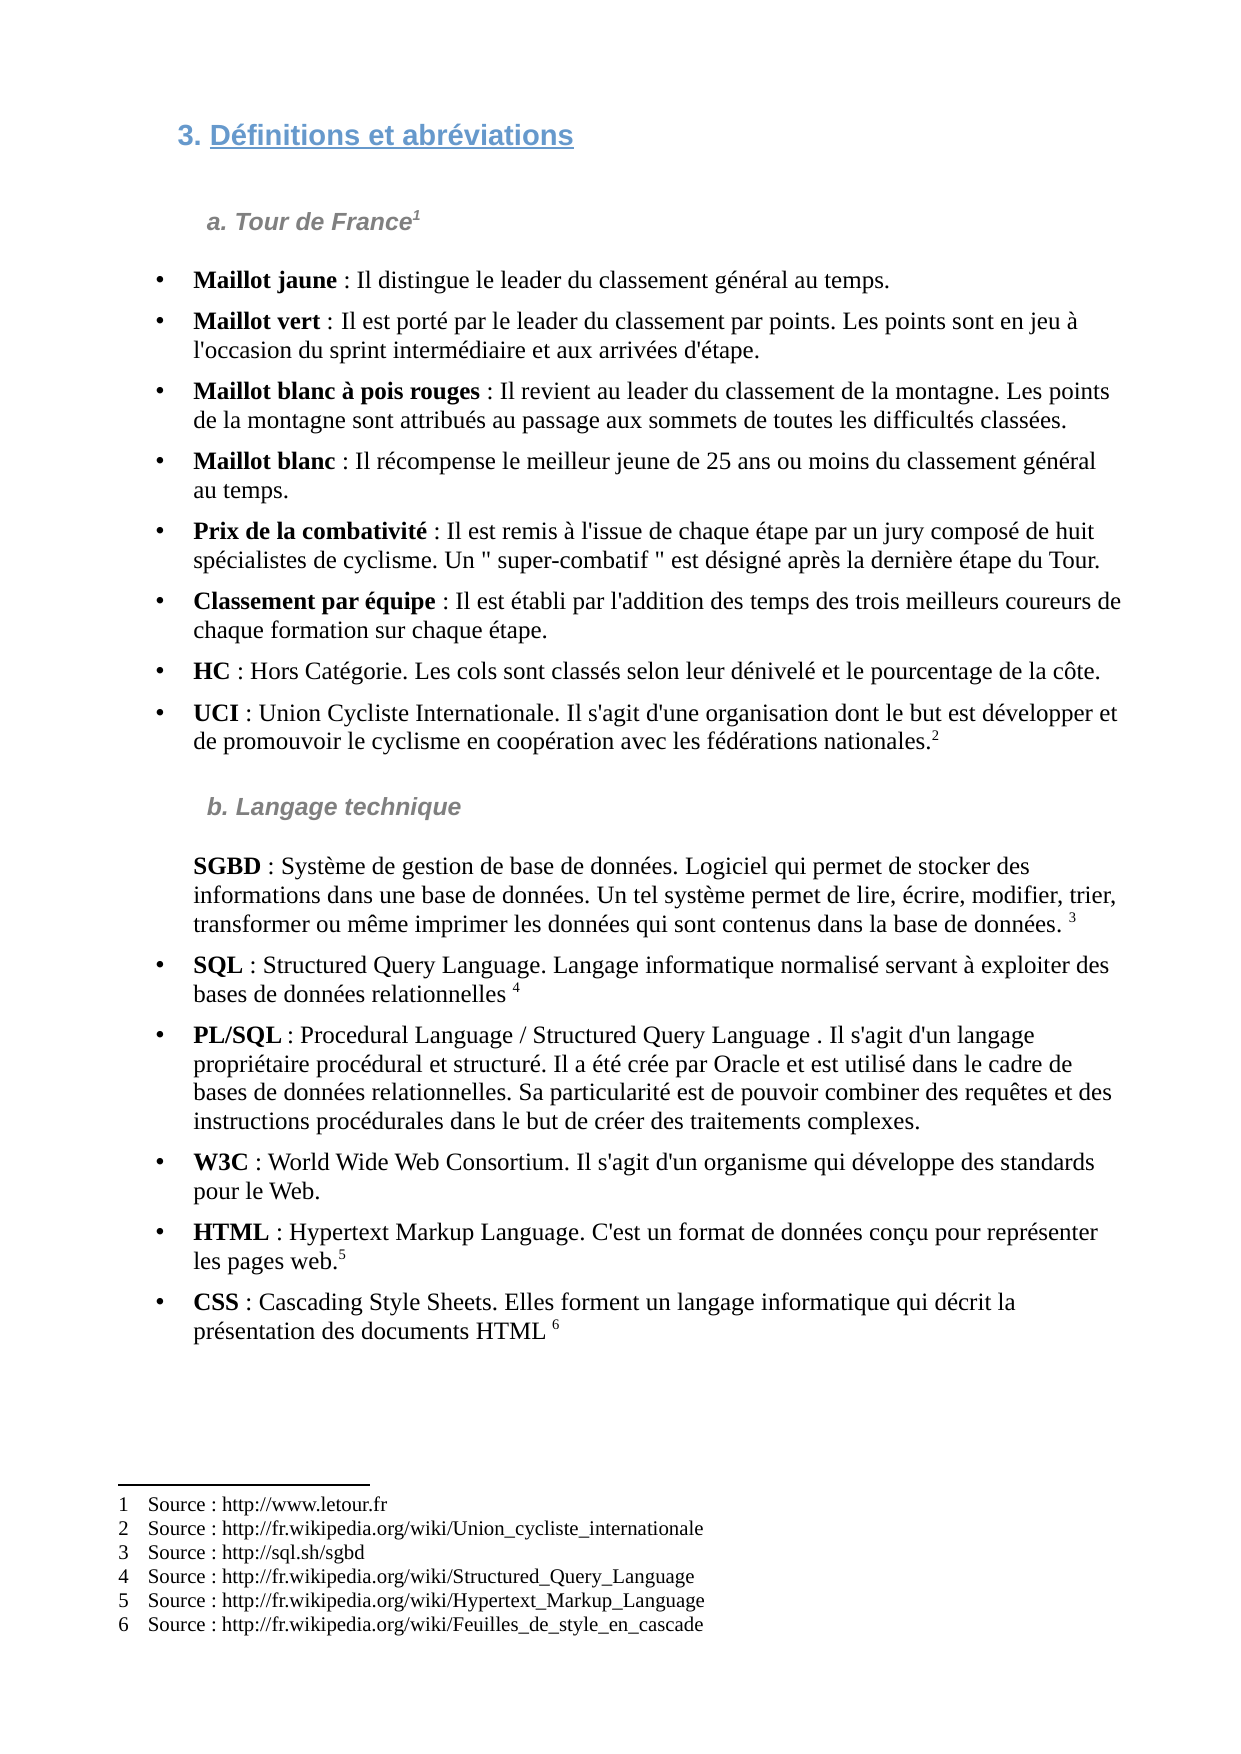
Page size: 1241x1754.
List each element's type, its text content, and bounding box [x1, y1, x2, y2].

list UCI : Union Cycliste Internationale. Il s'agit d'une organisation dont le but est développer et de promouvoir le cyclisme en coopération avec les fédérations nationales. [156, 698, 1122, 755]
list Maillot blanc : Il récompense le meilleur jeune de 25 ans ou moins du classement général au temps. [156, 446, 1122, 504]
list Source : http://sql.sh/sgbd [118, 1539, 1122, 1564]
list Classement par équipe : Il est établi par l'addition des temps des trois meilleurs coureurs de chaque formation sur chaque étape. [156, 586, 1122, 644]
list SQL : Structured Query Language. Langage informatique normalisé servant à exploiter des bases de données relationnelles [156, 950, 1122, 1007]
list CSS : Cascading Style Sheets. Elles forment un langage informatique qui décrit la présentation des documents HTML [156, 1287, 1122, 1345]
list Maillot blanc à pois rouges : Il revient au leader du classement de la montagne. Les points de la montagne sont attribués au passage aux sommets de toutes les difficultés classées. [156, 376, 1122, 434]
subtitle Définitions et abréviations [177, 118, 1122, 152]
list Source : http://fr.wikipedia.org/wiki/Structured_Query_Language [118, 1564, 1122, 1588]
subtitle Langage technique [207, 792, 1122, 821]
text Source : http://www.letour.fr [118, 1491, 1122, 1516]
list PL/SQL : Procedural Language / Structured Query Language . Il s'agit d'un langage propriétaire procédural et structuré. Il a été crée par Oracle et est utilisé dans le cadre de bases de données relationnelles. Sa particularité est de pouvoir combiner des requêtes et des instructions procédurales dans le but de créer des traitements complexes. [156, 1020, 1122, 1135]
subtitle Tour de France [207, 207, 1122, 235]
list Prix de la combativité : Il est remis à l'issue de chaque étape par un jury composé de huit spécialistes de cyclisme. Un " super-combatif " est désigné après la dernière étape du Tour. [156, 516, 1122, 574]
list Source : http://fr.wikipedia.org/wiki/Feuilles_de_style_en_cascade [118, 1612, 1122, 1636]
list Maillot vert : Il est porté par le leader du classement par points. Les points sont en jeu à l'occasion du sprint intermédiaire et aux arrivées d'étape. [156, 306, 1122, 364]
list HC : Hors Catégorie. Les cols sont classés selon leur dénivelé et le pourcentage de la côte. [156, 656, 1122, 685]
list Source : http://fr.wikipedia.org/wiki/Union_cycliste_internationale [118, 1516, 1122, 1539]
list W3C : World Wide Web Consortium. Il s'agit d'un organisme qui développe des standards pour le Web. [156, 1147, 1122, 1205]
list SGBD : Système de gestion de base de données. Logiciel qui permet de stocker des informations dans une base de données. Un tel système permet de lire, écrire, modifier, trier, transformer ou même imprimer les données qui sont contenus dans la base de données. [156, 851, 1122, 937]
list Source : http://fr.wikipedia.org/wiki/Hypertext_Markup_Language [118, 1588, 1122, 1612]
list HTML : Hypertext Markup Language. C'est un format de données conçu pour représenter les pages web. [156, 1217, 1122, 1275]
list Maillot jaune : Il distingue le leader du classement général au temps. [156, 265, 1122, 294]
